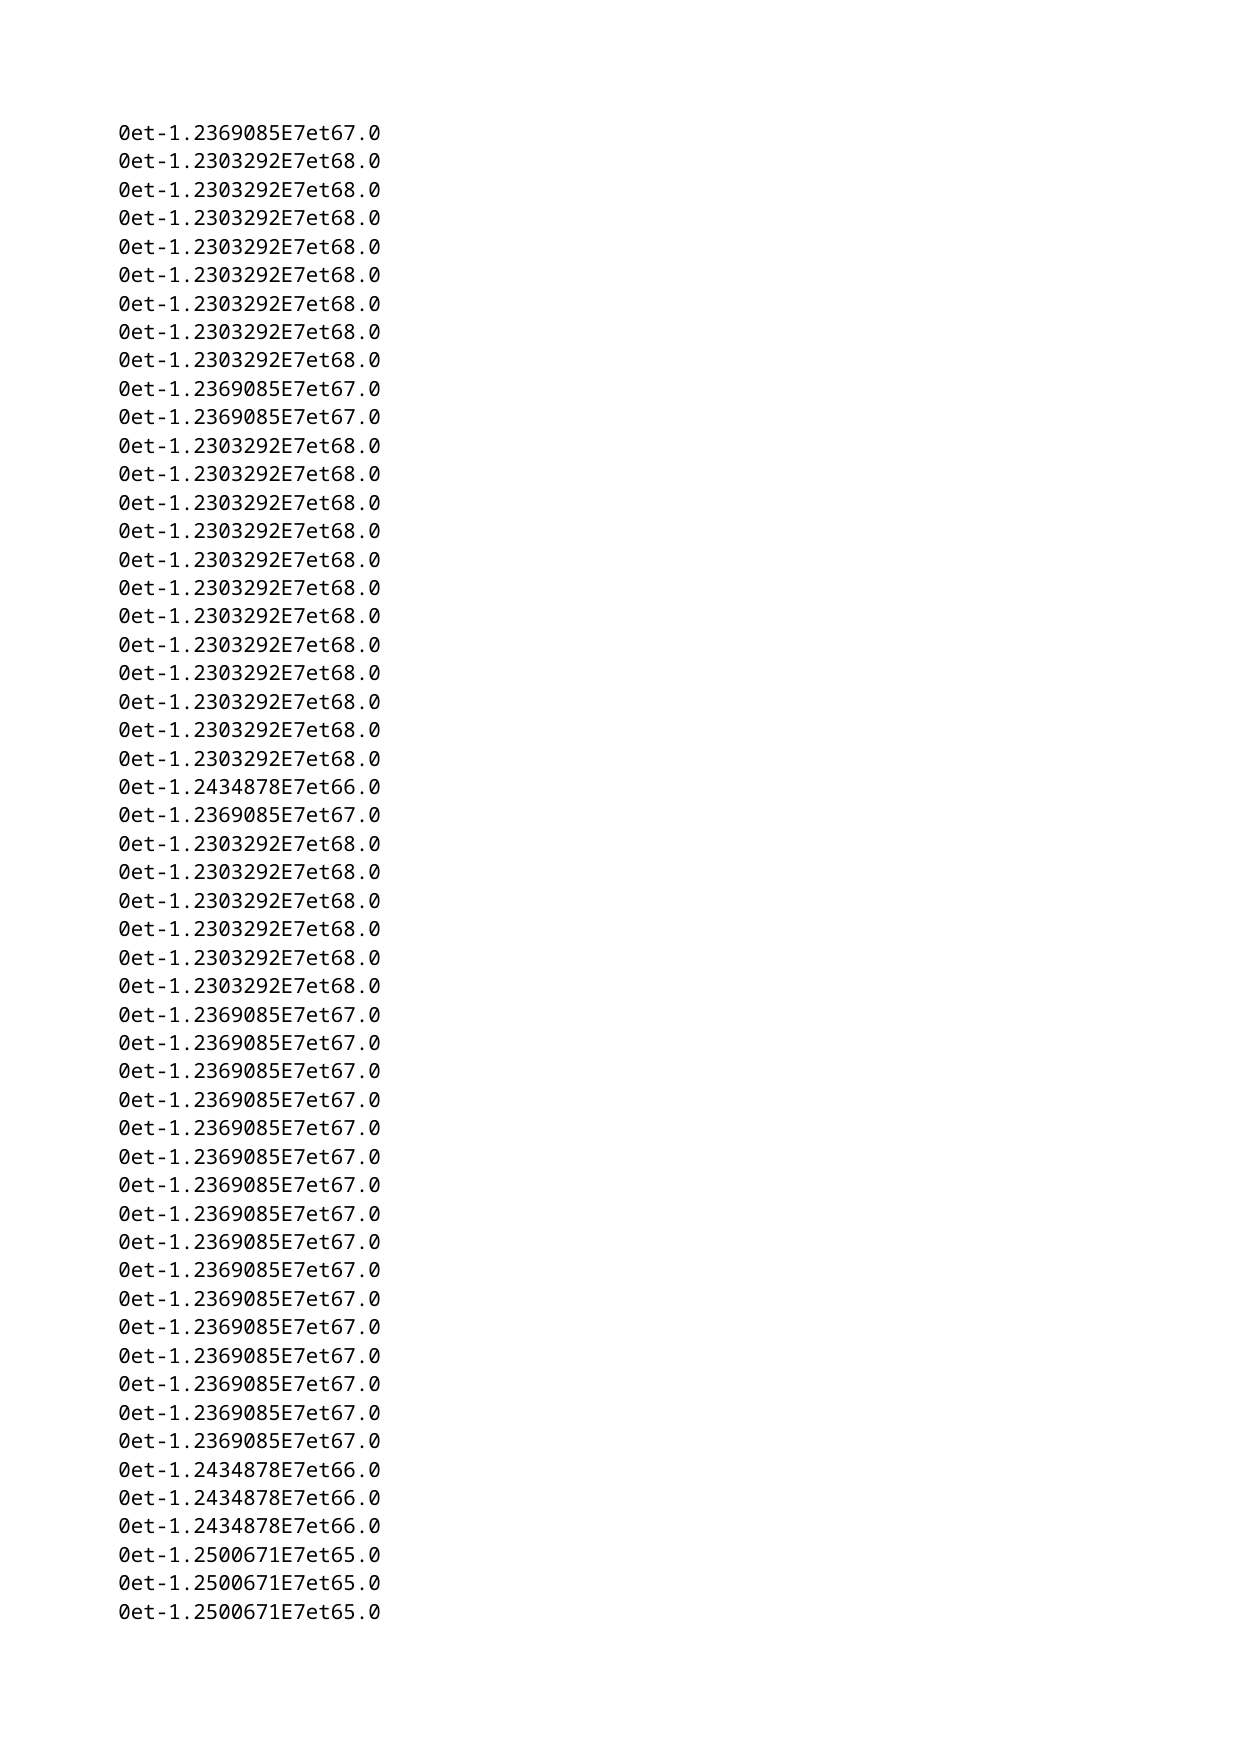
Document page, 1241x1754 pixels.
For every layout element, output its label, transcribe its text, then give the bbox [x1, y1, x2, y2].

text 0et-1.2303292E7et68.0 [118, 943, 1122, 971]
text 0et-1.2369085E7et67.0 [118, 1426, 1122, 1455]
text 0et-1.2303292E7et68.0 [118, 346, 1122, 374]
text 0et-1.2303292E7et68.0 [118, 829, 1122, 857]
text 0et-1.2369085E7et67.0 [118, 1057, 1122, 1085]
text 0et-1.2303292E7et68.0 [118, 744, 1122, 772]
text 0et-1.2369085E7et67.0 [118, 374, 1122, 402]
text 0et-1.2369085E7et67.0 [118, 1341, 1122, 1369]
text 0et-1.2303292E7et68.0 [118, 175, 1122, 203]
text 0et-1.2303292E7et68.0 [118, 516, 1122, 545]
text 0et-1.2369085E7et67.0 [118, 1085, 1122, 1113]
text 0et-1.2369085E7et67.0 [118, 1369, 1122, 1398]
text 0et-1.2369085E7et67.0 [118, 1199, 1122, 1227]
text 0et-1.2303292E7et68.0 [118, 459, 1122, 488]
text 0et-1.2434878E7et66.0 [118, 1512, 1122, 1540]
text 0et-1.2303292E7et68.0 [118, 573, 1122, 602]
text 0et-1.2369085E7et67.0 [118, 1227, 1122, 1256]
text 0et-1.2303292E7et68.0 [118, 203, 1122, 232]
text 0et-1.2369085E7et67.0 [118, 801, 1122, 829]
text 0et-1.2500671E7et65.0 [118, 1597, 1122, 1625]
text 0et-1.2303292E7et68.0 [118, 488, 1122, 516]
text 0et-1.2303292E7et68.0 [118, 317, 1122, 346]
text 0et-1.2369085E7et67.0 [118, 1170, 1122, 1199]
text 0et-1.2303292E7et68.0 [118, 232, 1122, 260]
text 0et-1.2303292E7et68.0 [118, 971, 1122, 1000]
text 0et-1.2369085E7et67.0 [118, 1142, 1122, 1170]
text 0et-1.2369085E7et67.0 [118, 402, 1122, 431]
text 0et-1.2369085E7et67.0 [118, 1256, 1122, 1284]
text 0et-1.2434878E7et66.0 [118, 1455, 1122, 1483]
text 0et-1.2303292E7et68.0 [118, 602, 1122, 630]
text 0et-1.2303292E7et68.0 [118, 886, 1122, 914]
text 0et-1.2303292E7et68.0 [118, 857, 1122, 886]
text 0et-1.2303292E7et68.0 [118, 147, 1122, 175]
text 0et-1.2500671E7et65.0 [118, 1568, 1122, 1597]
text 0et-1.2500671E7et65.0 [118, 1540, 1122, 1568]
text 0et-1.2303292E7et68.0 [118, 431, 1122, 459]
text 0et-1.2369085E7et67.0 [118, 1000, 1122, 1028]
text 0et-1.2369085E7et67.0 [118, 1284, 1122, 1312]
text 0et-1.2303292E7et68.0 [118, 545, 1122, 573]
text 0et-1.2434878E7et66.0 [118, 1483, 1122, 1512]
text 0et-1.2369085E7et67.0 [118, 1312, 1122, 1341]
text 0et-1.2303292E7et68.0 [118, 289, 1122, 317]
text 0et-1.2303292E7et68.0 [118, 260, 1122, 289]
text 0et-1.2369085E7et67.0 [118, 1113, 1122, 1142]
text 0et-1.2303292E7et68.0 [118, 914, 1122, 943]
text 0et-1.2369085E7et67.0 [118, 1028, 1122, 1057]
text 0et-1.2303292E7et68.0 [118, 630, 1122, 658]
text 0et-1.2303292E7et68.0 [118, 658, 1122, 687]
text 0et-1.2303292E7et68.0 [118, 715, 1122, 744]
text 0et-1.2369085E7et67.0 [118, 1398, 1122, 1426]
text 0et-1.2369085E7et67.0 [118, 118, 1122, 147]
text 0et-1.2303292E7et68.0 [118, 687, 1122, 715]
text 0et-1.2434878E7et66.0 [118, 772, 1122, 801]
